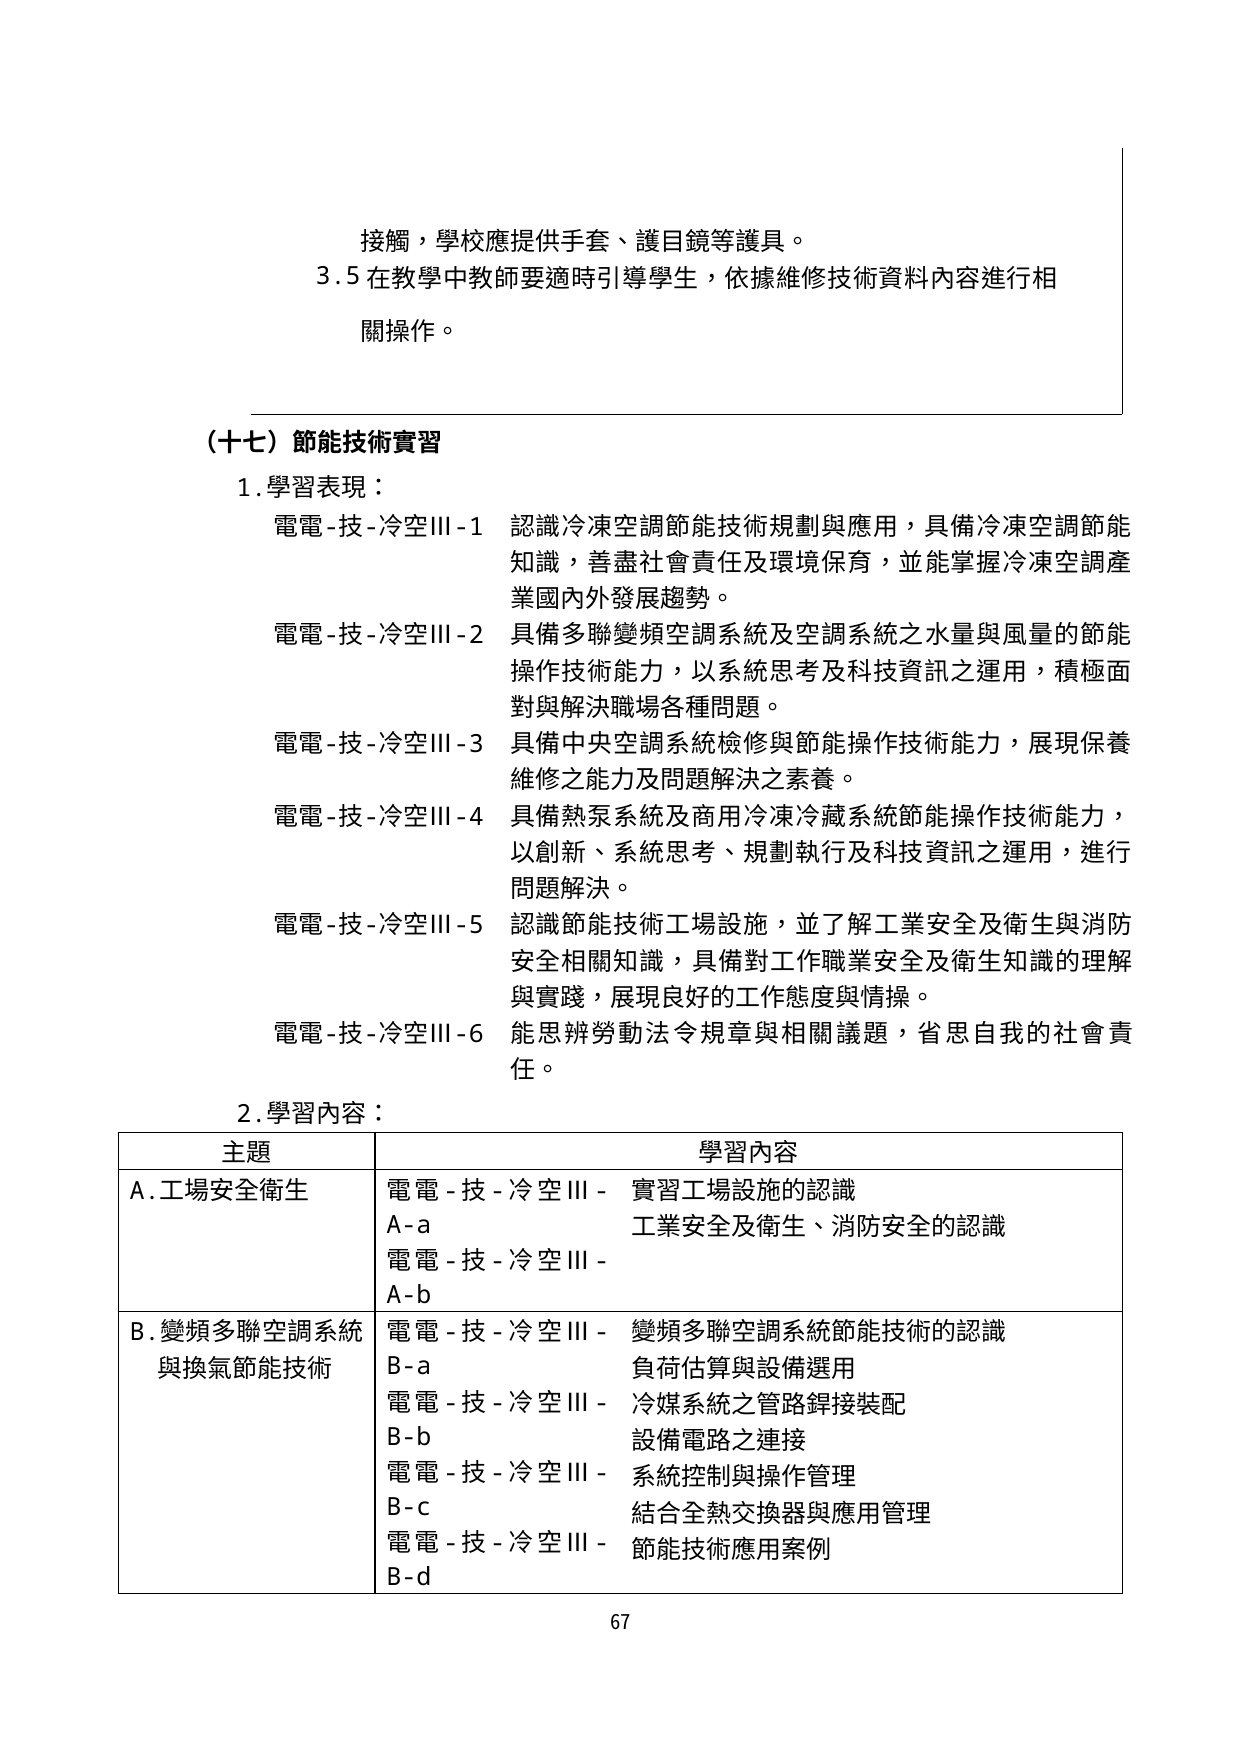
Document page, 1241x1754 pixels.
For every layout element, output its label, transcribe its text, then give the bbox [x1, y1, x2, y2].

table_header 主題 [119, 1133, 374, 1169]
text （十七）節能技術實習 [169, 414, 1122, 460]
table_cell 電電-技-冷空Ⅲ-5 [262, 905, 498, 1013]
table_header 學習內容 [376, 1133, 1122, 1169]
table_cell 電電-技-冷空Ⅲ-2 [262, 615, 498, 723]
table_header 認識冷凍空調節能技術規劃與應用，具備冷凍空調節能知識，善盡社會責任及環境保育，並能掌握冷凍空調產業國內外發展趨勢。 [499, 506, 1144, 615]
table_header 電電-技-冷空Ⅲ-1 [262, 506, 498, 615]
table_cell 具備中央空調系統檢修與節能操作技術能力，展現保養維修之能力及問題解決之素養。 [499, 724, 1144, 796]
text 3.5在教學中教師要適時引導學生，依據維修技術資料內容進行相關操作。 [251, 258, 1122, 414]
table_cell 認識節能技術工場設施，並了解工業安全及衛生與消防安全相關知識，具備對工作職業安全及衛生知識的理解與實踐，展現良好的工作態度與情操。 [499, 905, 1144, 1013]
text 1.學習表現： [118, 460, 1122, 506]
table_cell 電電-技-冷空Ⅲ-3 [262, 724, 498, 796]
table_cell 電電-技-冷空Ⅲ-6 [262, 1014, 498, 1086]
table_cell 具備多聯變頻空調系統及空調系統之水量與風量的節能操作技術能力，以系統思考及科技資訊之運用，積極面對與解決職場各種問題。 [499, 615, 1144, 723]
table_cell 電電-技-冷空Ⅲ-4 [262, 796, 498, 905]
table_cell B.變頻多聯空調系統與換氣節能技術 [119, 1312, 374, 1593]
table_cell 電電-技-冷空Ⅲ-B-a 電電-技-冷空Ⅲ-B-b 電電-技-冷空Ⅲ-B-c 電電-技-冷空Ⅲ-B-d [376, 1312, 620, 1593]
table_cell 能思辨勞動法令規章與相關議題，省思自我的社會責任。 [499, 1014, 1144, 1086]
text 接觸，學校應提供手套、護目鏡等護具。 [251, 148, 1122, 258]
table_cell A.工場安全衛生 [119, 1170, 374, 1311]
table_cell 實習工場設施的認識 工業安全及衛生、消防安全的認識 [620, 1170, 1122, 1311]
table_cell 電電-技-冷空Ⅲ-A-a 電電-技-冷空Ⅲ-A-b [376, 1170, 620, 1311]
text 2.學習內容： [118, 1086, 1122, 1132]
table_cell 具備熱泵系統及商用冷凍冷藏系統節能操作技術能力，以創新、系統思考、規劃執行及科技資訊之運用，進行問題解決。 [499, 796, 1144, 905]
table_cell 變頻多聯空調系統節能技術的認識 負荷估算與設備選用 冷媒系統之管路銲接裝配 設備電路之連接 系統控制與操作管理 結合全熱交換器與應用管理 節能技術應用案例 [620, 1312, 1122, 1593]
